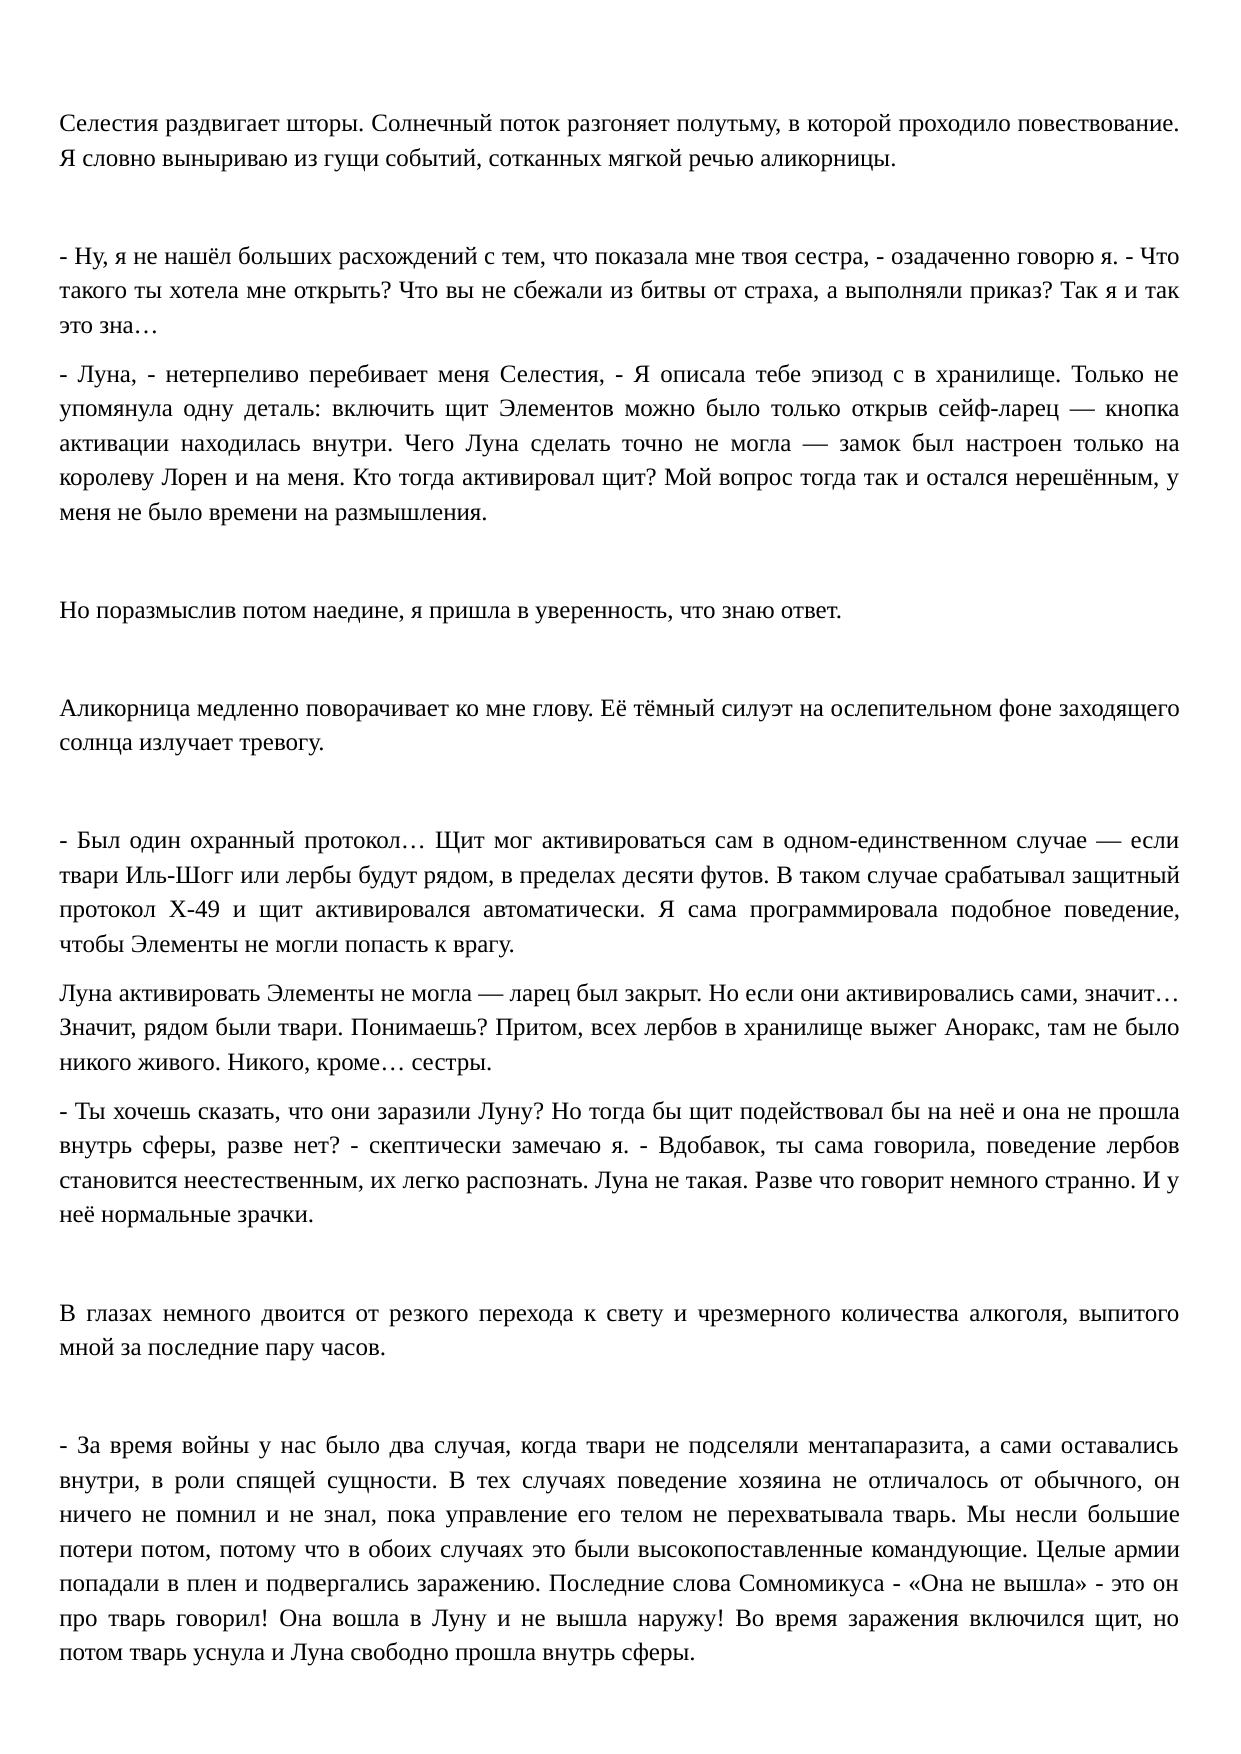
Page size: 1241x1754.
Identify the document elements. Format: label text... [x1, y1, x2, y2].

text - Был один охранный протокол… Щит мог активироваться сам в одном-единственном случае — если твари Иль-Шогг или лербы будут рядом, в пределах десяти футов. В таком случае срабатывал защитный протокол X-49 и щит активировался автоматически. Я сама программировала подобное поведение, чтобы Элементы не могли попасть к врагу. [59, 826, 1181, 958]
text Луна активировать Элементы не могла — ларец был закрыт. Но если они активировались сами, значит… Значит, рядом были твари. Понимаешь? Притом, всех лербов в хранилище выжег Аноракс, там не было никого живого. Никого, кроме… сестры. [59, 978, 1181, 1076]
text Аликорница медленно поворачивает ко мне глову. Её тёмный силуэт на ослепительном фоне заходящего солнца излучает тревогу. [59, 693, 1181, 756]
text Селестия раздвигает шторы. Солнечный поток разгоняет полутьму, в которой проходило повествование. Я словно выныриваю из гущи событий, сотканных мягкой речью аликорницы. [59, 108, 1181, 171]
text - Луна, - нетерпеливо перебивает меня Селестия, - Я описала тебе эпизод с в хранилище. Только не упомянула одну деталь: включить щит Элементов можно было только открыв сейф-ларец — кнопка активации находилась внутри. Чего Луна сделать точно не могла — замок был настроен только на королеву Лорен и на меня. Кто тогда активировал щит? Мой вопрос тогда так и остался нерешённым, у меня не было времени на размышления. [59, 359, 1181, 525]
text - За время войны у нас было два случая, когда твари не подселяли ментапаразита, а сами оставались внутри, в роли спящей сущности. В тех случаях поведение хозяина не отличалось от обычного, он ничего не помнил и не знал, пока управление его телом не перехватывала тварь. Мы несли большие потери потом, потому что в обоих случаях это были высокопоставленные командующие. Целые армии попадали в плен и подвергались заражению. Последние слова Сомномикуса - «Она не вышла» - это он про тварь говорил! Она вошла в Луну и не вышла наружу! Во время заражения включился щит, но потом тварь уснула и Луна свободно прошла внутрь сферы. [59, 1430, 1181, 1666]
text Но поразмыслив потом наедине, я пришла в уверенность, что знаю ответ. [59, 595, 1181, 623]
text - Ты хочешь сказать, что они заразили Луну? Но тогда бы щит подействовал бы на неё и она не прошла внутрь сферы, разве нет? - скептически замечаю я. - Вдобавок, ты сама говорила, поведение лербов становится неестественным, их легко распознать. Луна не такая. Разве что говорит немного странно. И у неё нормальные зрачки. [59, 1096, 1181, 1228]
text В глазах немного двоится от резкого перехода к свету и чрезмерного количества алкоголя, выпитого мной за последние пару часов. [59, 1298, 1181, 1361]
text - Ну, я не нашёл больших расхождений с тем, что показала мне твоя сестра, - озадаченно говорю я. - Что такого ты хотела мне открыть? Что вы не сбежали из битвы от страха, а выполняли приказ? Так я и так это зна… [59, 241, 1181, 338]
